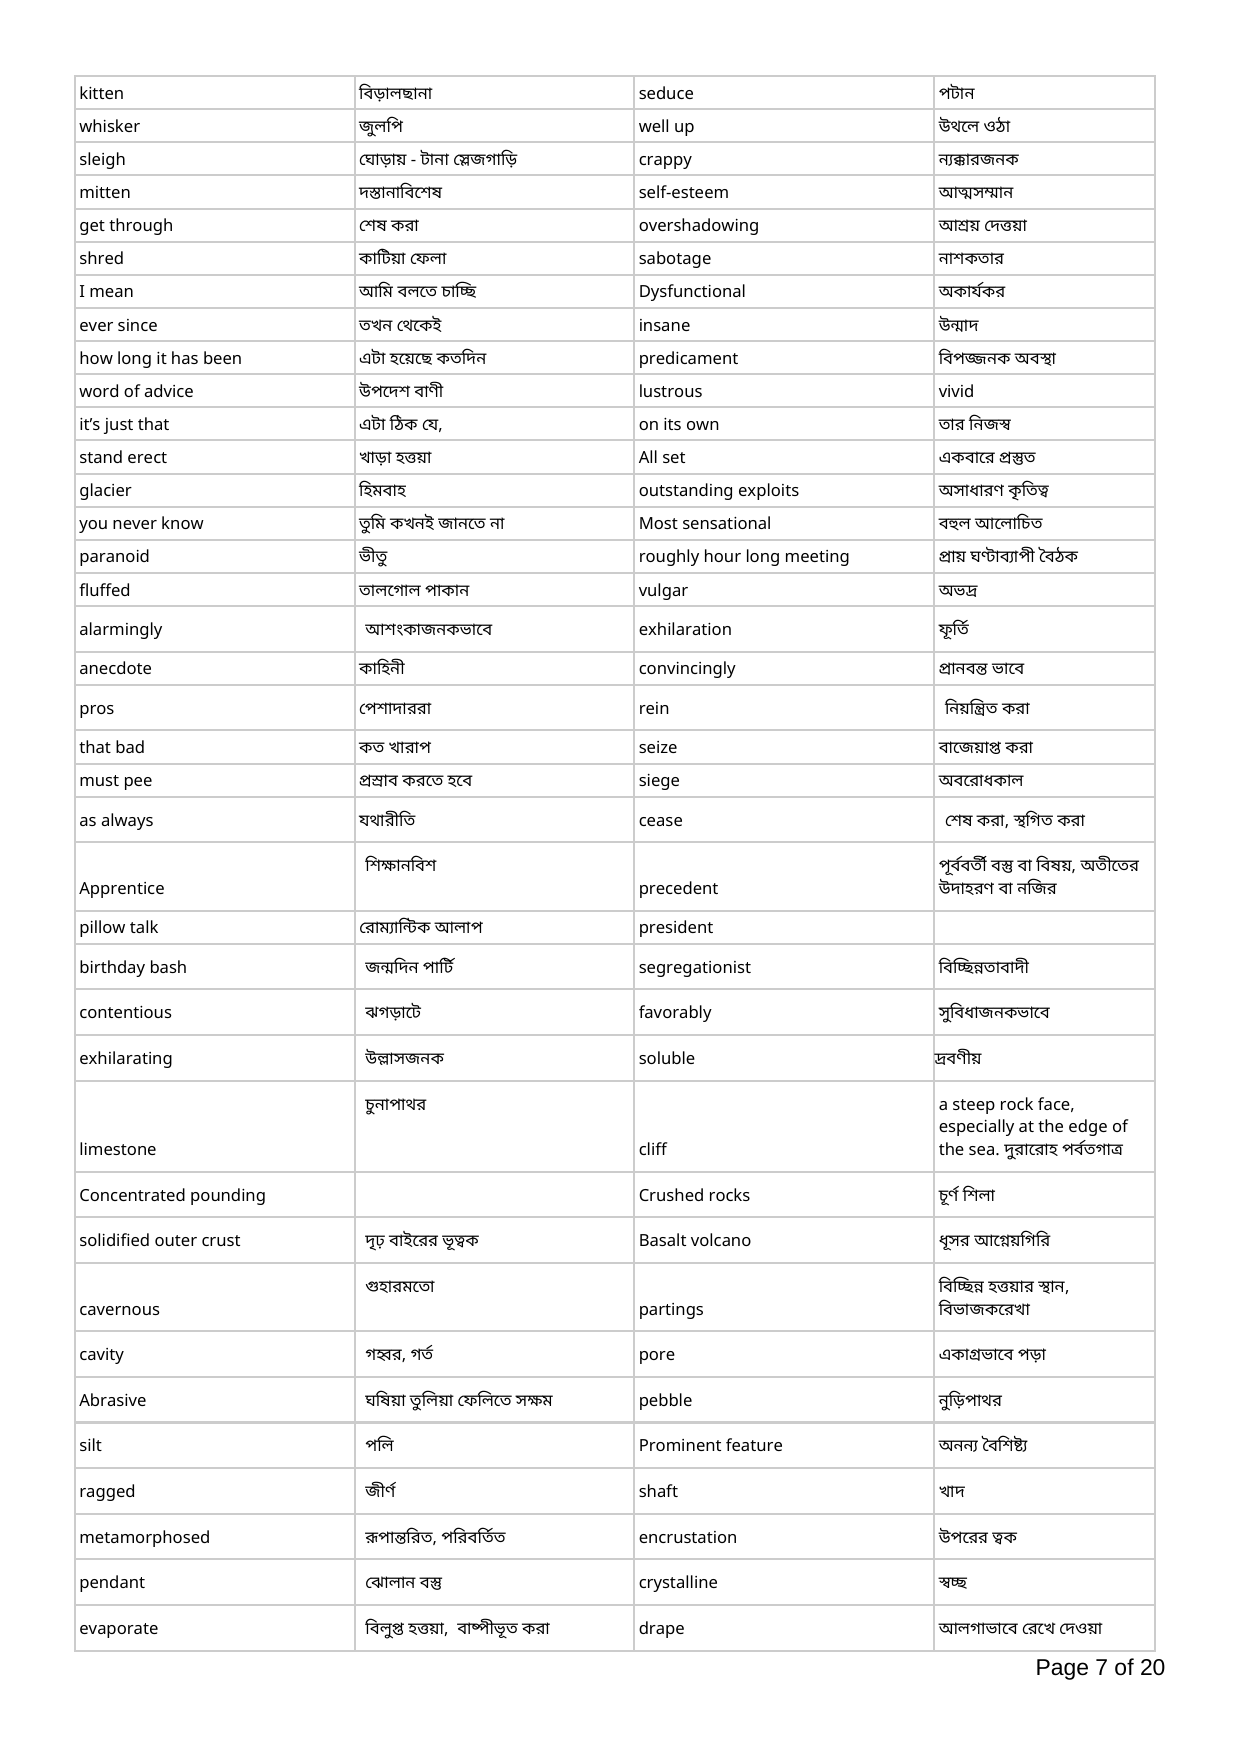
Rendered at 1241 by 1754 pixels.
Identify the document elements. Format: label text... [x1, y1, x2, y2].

table_cell Apprentice [76, 843, 354, 909]
table_cell vivid [935, 375, 1154, 406]
table_cell crappy [635, 143, 933, 174]
table_cell বাজেয়াপ্ত করা [935, 731, 1154, 762]
table_cell Most sensational [635, 508, 933, 539]
table_cell ঝগড়াটে [356, 990, 633, 1034]
table_cell pros [76, 686, 354, 729]
table_cell must pee [76, 765, 354, 796]
table_cell অনন্য বৈশিষ্ট্য [935, 1424, 1154, 1467]
table_cell এটা ঠিক যে, [356, 408, 633, 439]
table_cell mitten [76, 176, 354, 207]
table_cell রূপান্তরিত, পরিবর্তিত [356, 1515, 633, 1558]
table_cell shred [76, 243, 354, 274]
table_cell নাশকতার [935, 243, 1154, 274]
table_cell বিড়ালছানা [356, 77, 633, 108]
table_cell খাড়া হত্তয়া [356, 441, 633, 472]
table_cell আত্মসম্মান [935, 176, 1154, 207]
table_cell জীর্ণ [356, 1469, 633, 1513]
table_cell Crushed rocks [635, 1173, 933, 1216]
table_cell vulgar [635, 574, 933, 605]
table_cell প্রানবন্ত ভাবে [935, 653, 1154, 684]
table_cell [935, 912, 1154, 943]
table_cell soluble [635, 1036, 933, 1079]
table_cell দৃঢ় বাইরের ভূত্বক [356, 1218, 633, 1262]
table_cell নিয়ন্ত্রিত করা [935, 686, 1154, 729]
table_cell pendant [76, 1560, 354, 1604]
table_cell convincingly [635, 653, 933, 684]
table_cell অসাধারণ কৃতিত্ব [935, 475, 1154, 506]
table_cell encrustation [635, 1515, 933, 1558]
table_cell উথলে ওঠা [935, 110, 1154, 141]
table_cell you never know [76, 508, 354, 539]
table_cell Concentrated pounding [76, 1173, 354, 1216]
table_cell পটান [935, 77, 1154, 108]
table_cell [356, 1173, 633, 1216]
table_cell crystalline [635, 1560, 933, 1604]
table_cell self-esteem [635, 176, 933, 207]
table_cell তুমি কখনই জানতে না [356, 508, 633, 539]
table_cell how long it has been [76, 342, 354, 373]
table_cell insane [635, 309, 933, 340]
table_cell birthday bash [76, 945, 354, 988]
table_cell seduce [635, 77, 933, 108]
table_cell তখন থেকেই [356, 309, 633, 340]
table_cell it’s just that [76, 408, 354, 439]
table_cell cliff [635, 1082, 933, 1171]
table_cell চুনাপাথর [356, 1082, 633, 1171]
table_cell Prominent feature [635, 1424, 933, 1467]
table_cell pillow talk [76, 912, 354, 943]
table_cell rein [635, 686, 933, 729]
table_cell outstanding exploits [635, 475, 933, 506]
table_cell cease [635, 798, 933, 841]
table_cell ঘোড়ায় - টানা স্লেজগাড়ি [356, 143, 633, 174]
table_cell উন্মাদ [935, 309, 1154, 340]
table_cell ফূর্তি [935, 607, 1154, 651]
table_cell sabotage [635, 243, 933, 274]
table_cell limestone [76, 1082, 354, 1171]
table_cell কাটিয়া ফেলা [356, 243, 633, 274]
table_cell দস্তানাবিশেষ [356, 176, 633, 207]
table_cell alarmingly [76, 607, 354, 651]
table_cell favorably [635, 990, 933, 1034]
table_cell roughly hour long meeting [635, 541, 933, 572]
table_cell তালগোল পাকান [356, 574, 633, 605]
table_cell ধূসর আগ্নেয়গিরি [935, 1218, 1154, 1262]
table_cell kitten [76, 77, 354, 108]
table_cell precedent [635, 843, 933, 909]
table_cell partings [635, 1264, 933, 1330]
table_cell ragged [76, 1469, 354, 1513]
table_cell pebble [635, 1378, 933, 1421]
table_cell evaporate [76, 1606, 354, 1649]
table_cell get through [76, 210, 354, 241]
table_cell Abrasive [76, 1378, 354, 1421]
table_cell as always [76, 798, 354, 841]
table_cell উল্লাসজনক [356, 1036, 633, 1079]
table_cell contentious [76, 990, 354, 1034]
table_cell Basalt volcano [635, 1218, 933, 1262]
table_cell চূর্ণ শিলা [935, 1173, 1154, 1216]
table_cell metamorphosed [76, 1515, 354, 1558]
table_cell উপরের ত্বক [935, 1515, 1154, 1558]
table_cell যথারীতি [356, 798, 633, 841]
table_cell a steep rock face, especially at the edge of the sea. দুরারোহ পর্বতগাত্র [935, 1082, 1154, 1171]
table_cell আমি বলতে চাচ্ছি [356, 276, 633, 307]
table_cell exhilarating [76, 1036, 354, 1079]
table_cell on its own [635, 408, 933, 439]
table_cell anecdote [76, 653, 354, 684]
table_cell নুড়িপাথর [935, 1378, 1154, 1421]
table_cell খাদ [935, 1469, 1154, 1513]
table_cell প্রায় ঘণ্টাব্যাপী বৈঠক [935, 541, 1154, 572]
table_cell অবরোধকাল [935, 765, 1154, 796]
table_cell প্রস্রাব করতে হবে [356, 765, 633, 796]
table_cell Dysfunctional [635, 276, 933, 307]
table_cell বিপজ্জনক অবস্থা [935, 342, 1154, 373]
table_cell হিমবাহ [356, 475, 633, 506]
table_cell cavity [76, 1332, 354, 1376]
table_cell whisker [76, 110, 354, 141]
table_cell শেষ করা, স্থগিত করা [935, 798, 1154, 841]
table_cell president [635, 912, 933, 943]
table_cell জন্মদিন পার্টি [356, 945, 633, 988]
table_cell paranoid [76, 541, 354, 572]
table_cell overshadowing [635, 210, 933, 241]
table_cell বিচ্ছিন্ন হত্তয়ার স্থান, বিভাজকরেখা [935, 1264, 1154, 1330]
table_cell ever since [76, 309, 354, 340]
table_cell দ্রবণীয় [935, 1036, 1154, 1079]
table_cell sleigh [76, 143, 354, 174]
table_cell shaft [635, 1469, 933, 1513]
table_cell ভীতু [356, 541, 633, 572]
table_cell that bad [76, 731, 354, 762]
table_cell শেষ করা [356, 210, 633, 241]
table_cell পেশাদাররা [356, 686, 633, 729]
table_cell গহ্বর, গর্ত [356, 1332, 633, 1376]
table_cell silt [76, 1424, 354, 1467]
table_cell জুলপি [356, 110, 633, 141]
table_cell বিচ্ছিন্নতাবাদী [935, 945, 1154, 988]
table_cell solidified outer crust [76, 1218, 354, 1262]
table_cell আলগাভাবে রেখে দেওয়া [935, 1606, 1154, 1649]
table_cell বহুল আলোচিত [935, 508, 1154, 539]
table_cell কাহিনী [356, 653, 633, 684]
table_cell তার নিজস্ব [935, 408, 1154, 439]
table_cell শিক্ষানবিশ [356, 843, 633, 909]
table_cell অভদ্র [935, 574, 1154, 605]
table_cell fluffed [76, 574, 354, 605]
table_cell ঝোলান বস্তু [356, 1560, 633, 1604]
table_cell পূর্ববর্তী বস্তু বা বিষয়, অতীতের উদাহরণ বা নজির [935, 843, 1154, 909]
table_cell ঘষিয়া তুলিয়া ফেলিতে সক্ষম [356, 1378, 633, 1421]
table_cell সুবিধাজনকভাবে [935, 990, 1154, 1034]
table_cell এটা হয়েছে কতদিন [356, 342, 633, 373]
table_cell well up [635, 110, 933, 141]
table_cell বিলুপ্ত হত্তয়া, বাষ্পীভূত করা [356, 1606, 633, 1649]
table_cell lustrous [635, 375, 933, 406]
table_cell word of advice [76, 375, 354, 406]
table_cell কত খারাপ [356, 731, 633, 762]
table_cell I mean [76, 276, 354, 307]
table_cell cavernous [76, 1264, 354, 1330]
table_cell stand erect [76, 441, 354, 472]
table_cell অকার্যকর [935, 276, 1154, 307]
table_cell গুহারমতো [356, 1264, 633, 1330]
table_cell siege [635, 765, 933, 796]
table_cell রোম্যান্টিক আলাপ [356, 912, 633, 943]
table_cell আশংকাজনকভাবে [356, 607, 633, 651]
table_cell উপদেশ বাণী [356, 375, 633, 406]
table_cell পলি [356, 1424, 633, 1467]
table_cell আশ্রয় দেত্তয়া [935, 210, 1154, 241]
table_cell pore [635, 1332, 933, 1376]
table_cell drape [635, 1606, 933, 1649]
table_cell স্বচ্ছ [935, 1560, 1154, 1604]
table_cell segregationist [635, 945, 933, 988]
table_cell seize [635, 731, 933, 762]
table_cell exhilaration [635, 607, 933, 651]
table_cell একাগ্রভাবে পড়া [935, 1332, 1154, 1376]
table_cell glacier [76, 475, 354, 506]
table_cell predicament [635, 342, 933, 373]
table_cell All set [635, 441, 933, 472]
table_cell একবারে প্রস্তুত [935, 441, 1154, 472]
table_cell ন্যক্কারজনক [935, 143, 1154, 174]
